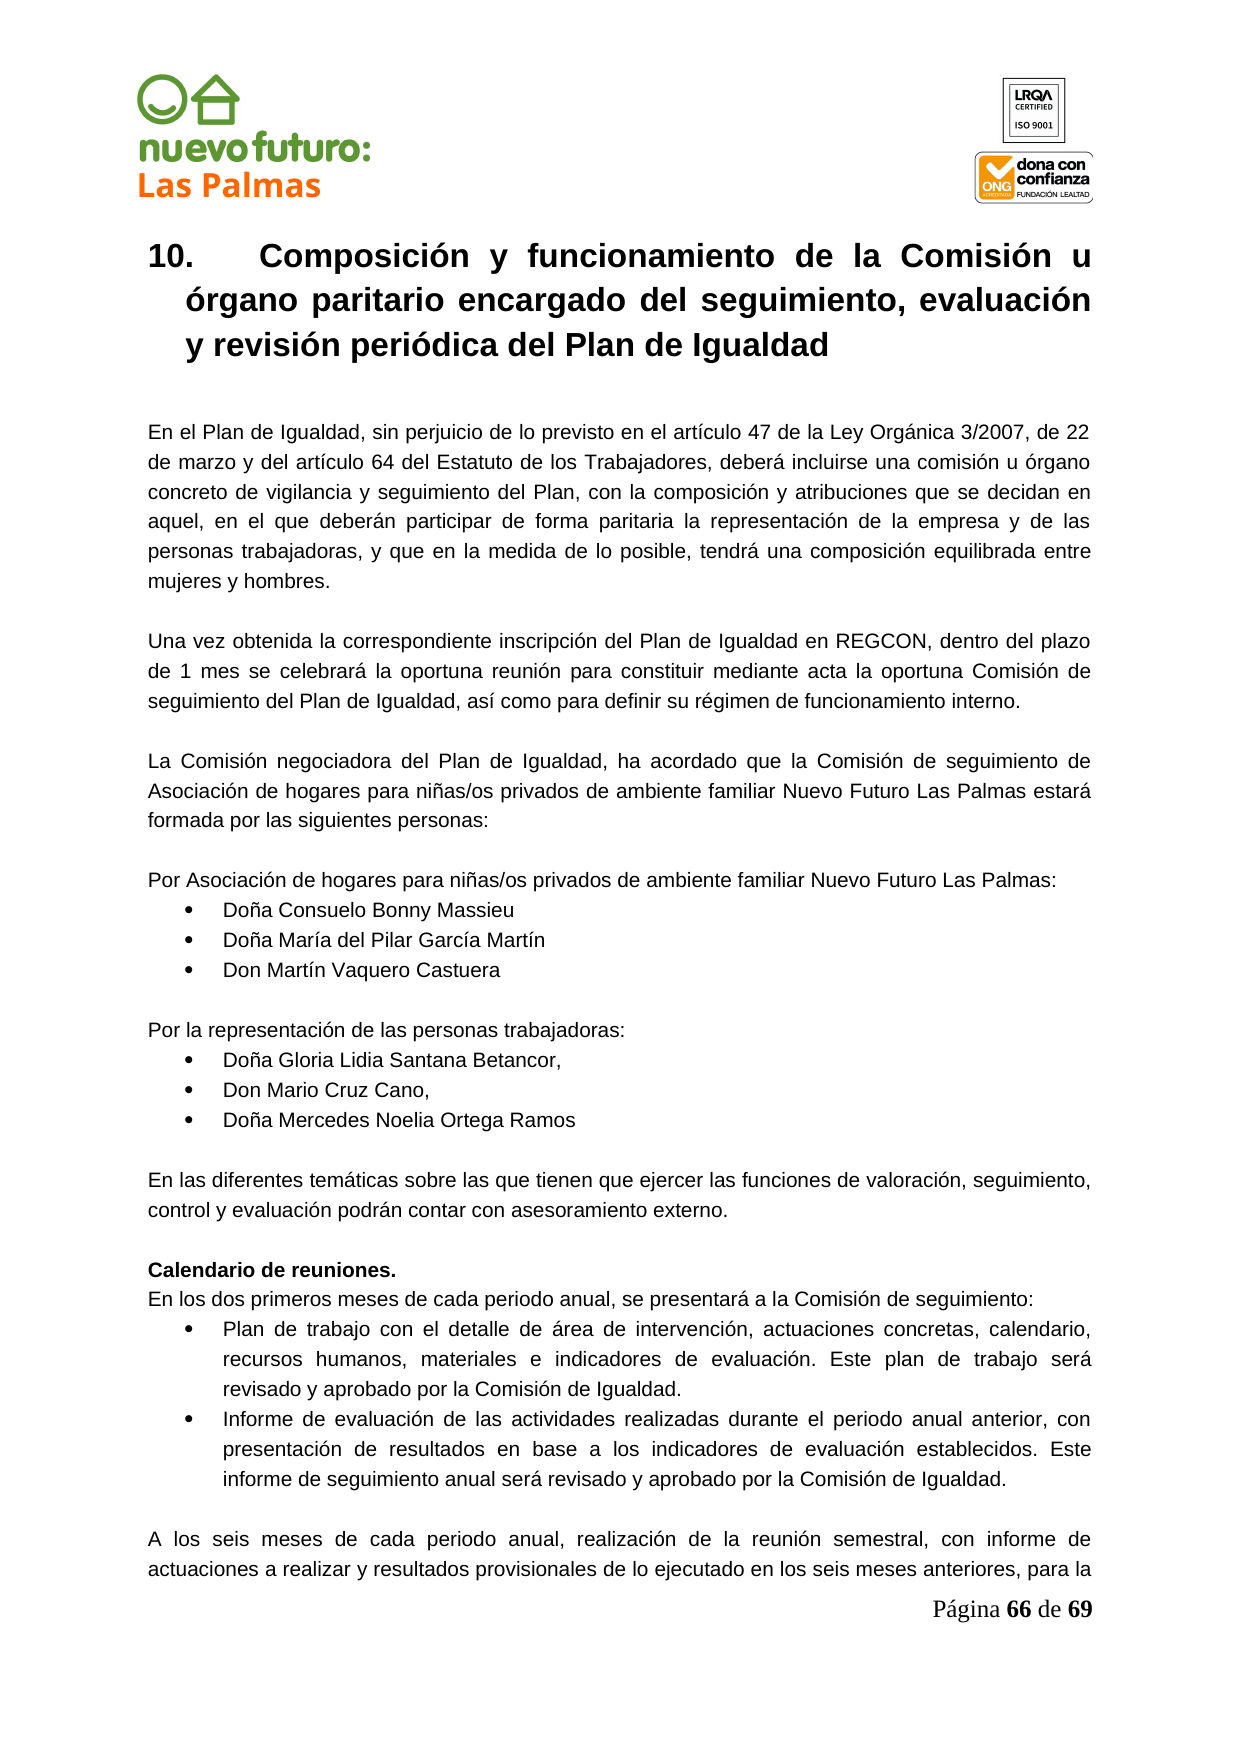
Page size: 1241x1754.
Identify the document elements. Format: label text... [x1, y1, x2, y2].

list Doña María del Pilar García Martín [185, 928, 1092, 952]
text La Comisión negociadora del Plan de Igualdad, ha acordado que la Comisión de seguimiento de Asociación de hogares para niñas/os privados de ambiente familiar Nuevo Futuro Las Palmas estará formada por las siguientes personas: [148, 748, 1092, 832]
list Informe de evaluación de las actividades realizadas durante el periodo anual anterior, con presentación de resultados en base a los indicadores de evaluación establecidos. Este informe de seguimiento anual será revisado y aprobado por la Comisión de Igualdad. [185, 1407, 1092, 1491]
list Doña Consuelo Bonny Massieu [185, 898, 1092, 922]
subtitle Calendario de reuniones. [148, 1257, 1092, 1281]
list Composición y funcionamiento de la Comisión u órgano paritario encargado del seguimiento, evaluación y revisión periódica del Plan de Igualdad [148, 236, 1092, 363]
list Doña Gloria Lidia Santana Betancor, [185, 1048, 1092, 1072]
list Don Mario Cruz Cano, [185, 1078, 1092, 1102]
text En los dos primeros meses de cada periodo anual, se presentará a la Comisión de seguimiento: [148, 1287, 1092, 1311]
list Doña Mercedes Noelia Ortega Ramos [185, 1108, 1092, 1132]
text Por Asociación de hogares para niñas/os privados de ambiente familiar Nuevo Futuro Las Palmas: [148, 868, 1092, 892]
text A los seis meses de cada periodo anual, realización de la reunión semestral, con informe de actuaciones a realizar y resultados provisionales de lo ejecutado en los seis meses anteriores, para la [148, 1527, 1092, 1581]
text En las diferentes temáticas sobre las que tienen que ejercer las funciones de valoración, seguimiento, control y evaluación podrán contar con asesoramiento externo. [148, 1138, 1092, 1222]
list Don Martín Vaquero Castuera [185, 958, 1092, 982]
text Una vez obtenida la correspondiente inscripción del Plan de Igualdad en REGCON, dentro del plazo de 1 mes se celebrará la oportuna reunión para constituir mediante acta la oportuna Comisión de seguimiento del Plan de Igualdad, así como para definir su régimen de funcionamiento interno. [148, 629, 1092, 713]
text Por la representación de las personas trabajadoras: [148, 1018, 1092, 1042]
text En el Plan de Igualdad, sin perjuicio de lo previsto en el artículo 47 de la Ley Orgánica 3/2007, de 22 de marzo y del artículo 64 del Estatuto de los Trabajadores, deberá incluirse una comisión u órgano concreto de vigilancia y seguimiento del Plan, con la composición y atribuciones que se decidan en aquel, en el que deberán participar de forma paritaria la representación de la empresa y de las personas trabajadoras, y que en la medida de lo posible, tendrá una composición equilibrada entre mujeres y hombres. [148, 420, 1092, 593]
list Plan de trabajo con el detalle de área de intervención, actuaciones concretas, calendario, recursos humanos, materiales e indicadores de evaluación. Este plan de trabajo será revisado y aprobado por la Comisión de Igualdad. [185, 1317, 1092, 1401]
